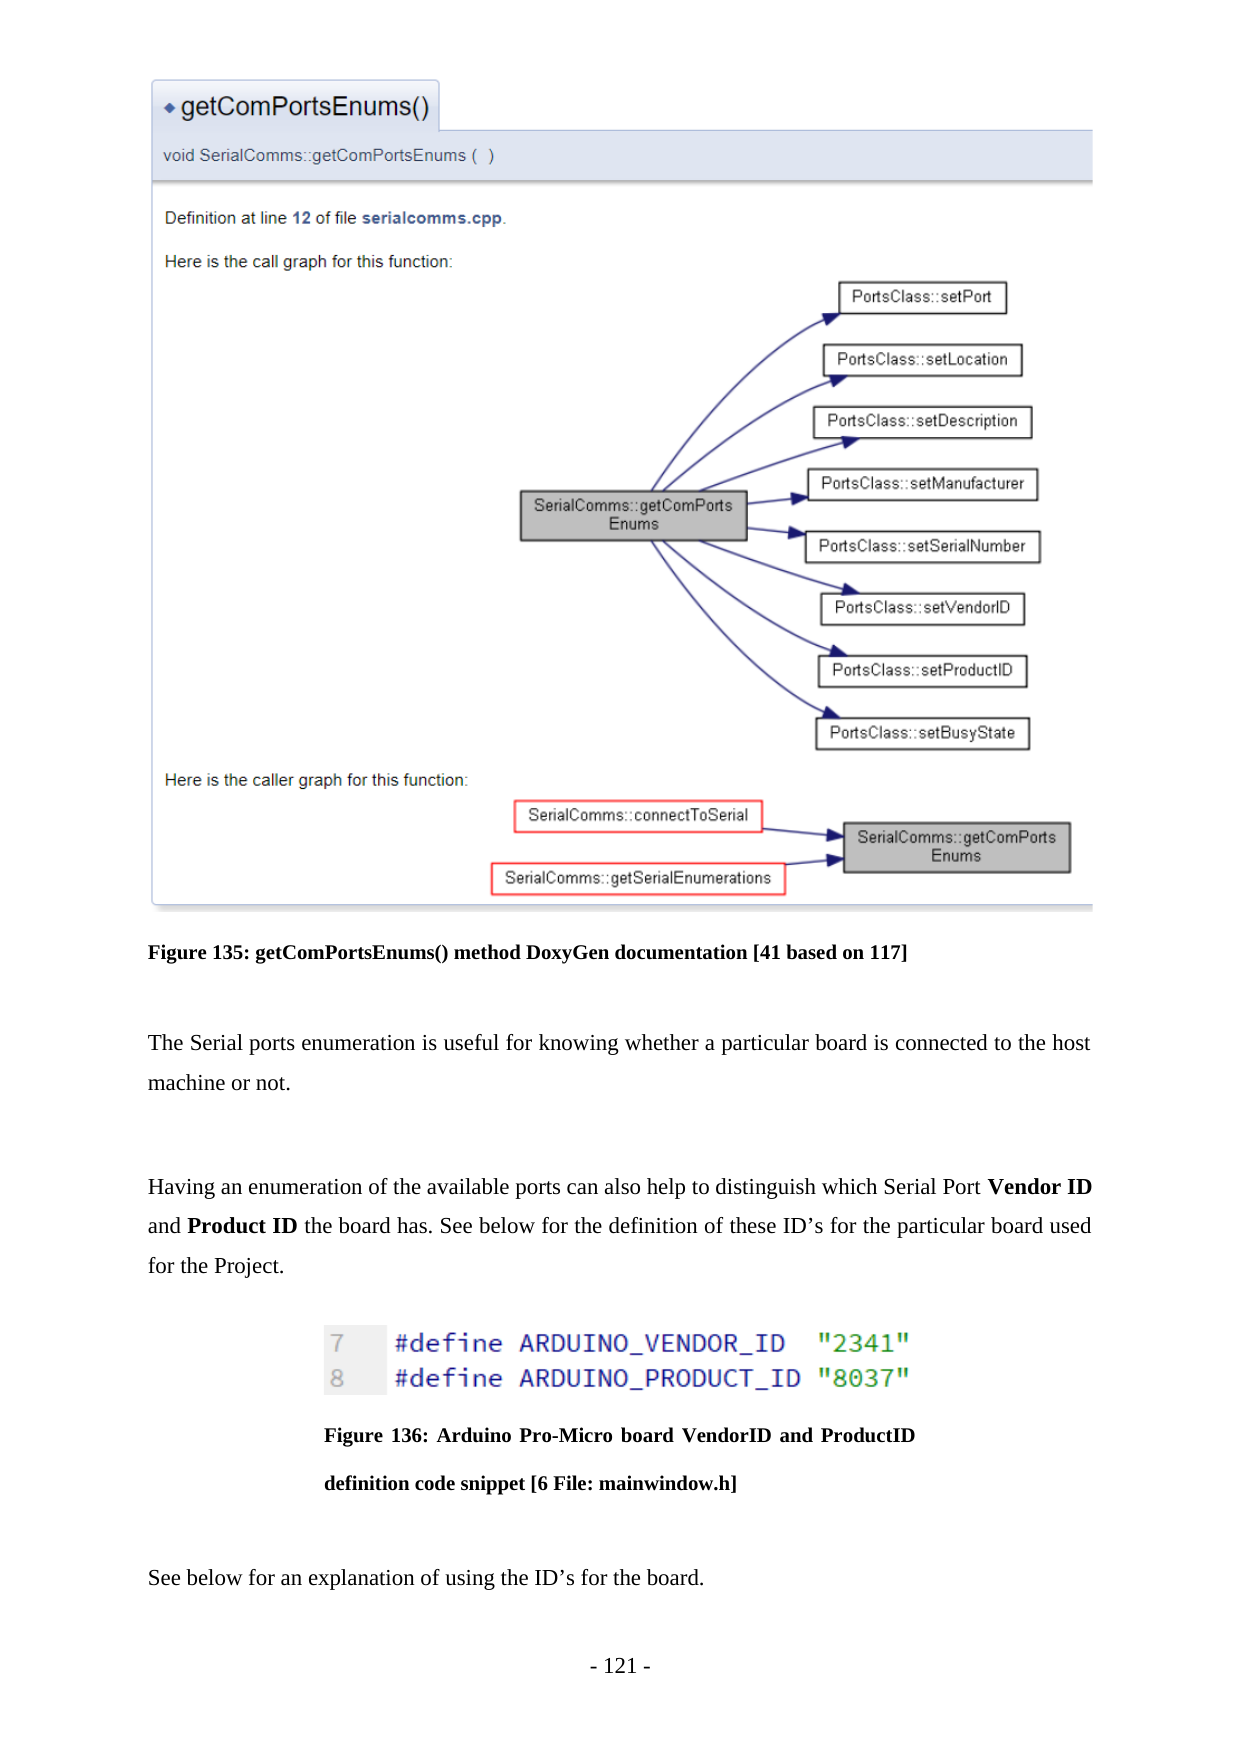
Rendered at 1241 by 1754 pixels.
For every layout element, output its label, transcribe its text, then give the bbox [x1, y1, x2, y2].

text Having an enumeration of the available ports can also help to distinguish which Serial Port Vendor ID and Product ID the board has. See below for the definition of these ID’s for the particular board used for the Project. [148, 1173, 1092, 1278]
picture [147, 75, 1093, 912]
text Figure 136: Arduino Pro-Micro board VendorID and ProductID definition code snippet [6 File: mainwindow.h] [324, 1395, 916, 1495]
text Figure 135: getComPortsEnums() method DoxyGen documentation [41 based on 117] [148, 912, 1092, 964]
text The Serial ports enumeration is useful for knowing whether a particular board is connected to the host machine or not. [148, 1029, 1092, 1095]
text See below for an explanation of using the ID’s for the board. [148, 1564, 1092, 1590]
picture [323, 1325, 917, 1395]
